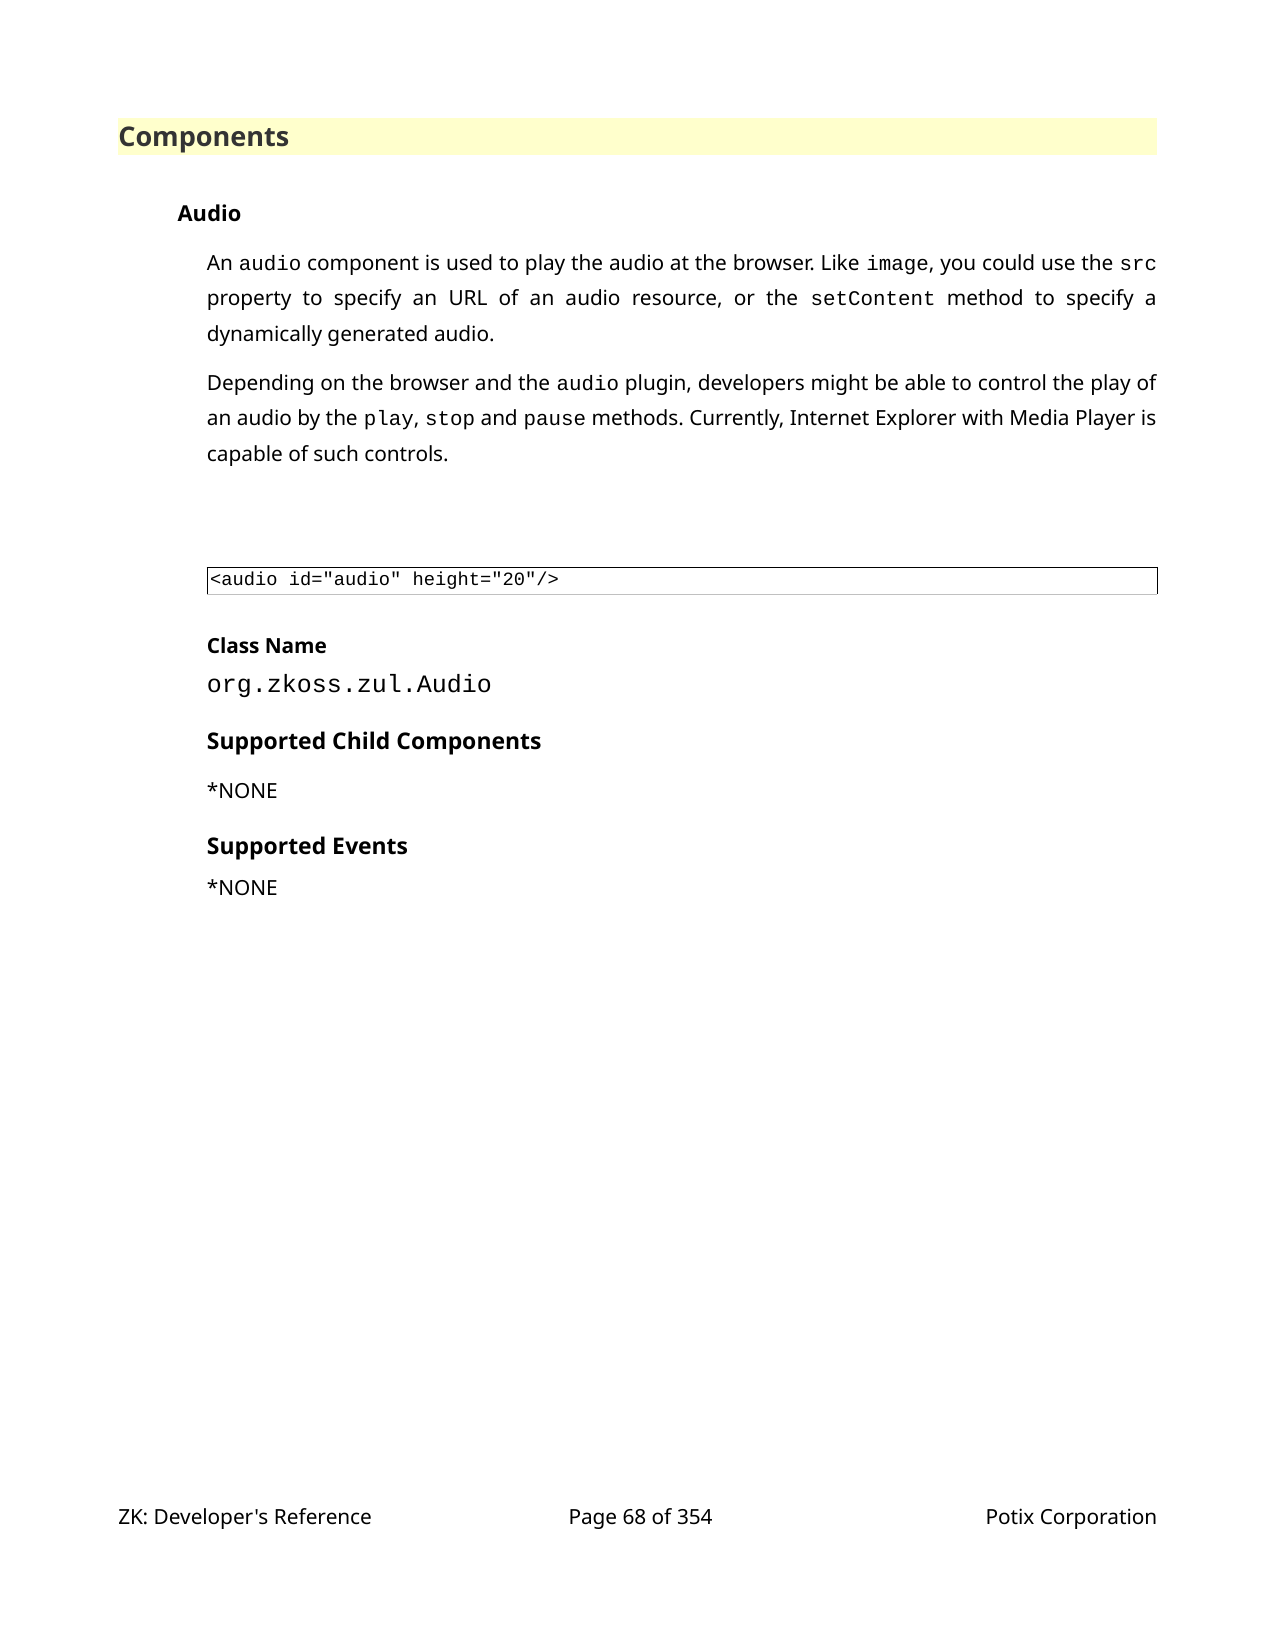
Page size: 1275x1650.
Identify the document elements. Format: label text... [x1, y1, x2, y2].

subtitle Audio [177, 197, 1157, 227]
text *NONE [207, 776, 1157, 805]
text org.zkoss.zul.Audio [207, 671, 1157, 699]
text An audio component is used to play the audio at the browser. Like image, you could use the src property to specify an URL of an audio resource, or the setContent method to specify a dynamically generated audio. [207, 248, 1157, 347]
text Depending on the browser and the audio plugin, developers might be able to control the play of an audio by the play, stop and pause methods. Currently, Internet Explorer with Media Player is capable of such controls. [207, 368, 1157, 467]
subtitle Components [118, 118, 1157, 155]
text <audio id="audio" height="20"/> [208, 568, 1157, 594]
text *NONE [207, 873, 1157, 902]
subtitle Supported Child Components [207, 724, 1157, 756]
subtitle Supported Events [207, 830, 1157, 861]
subtitle Class Name [207, 631, 1157, 659]
